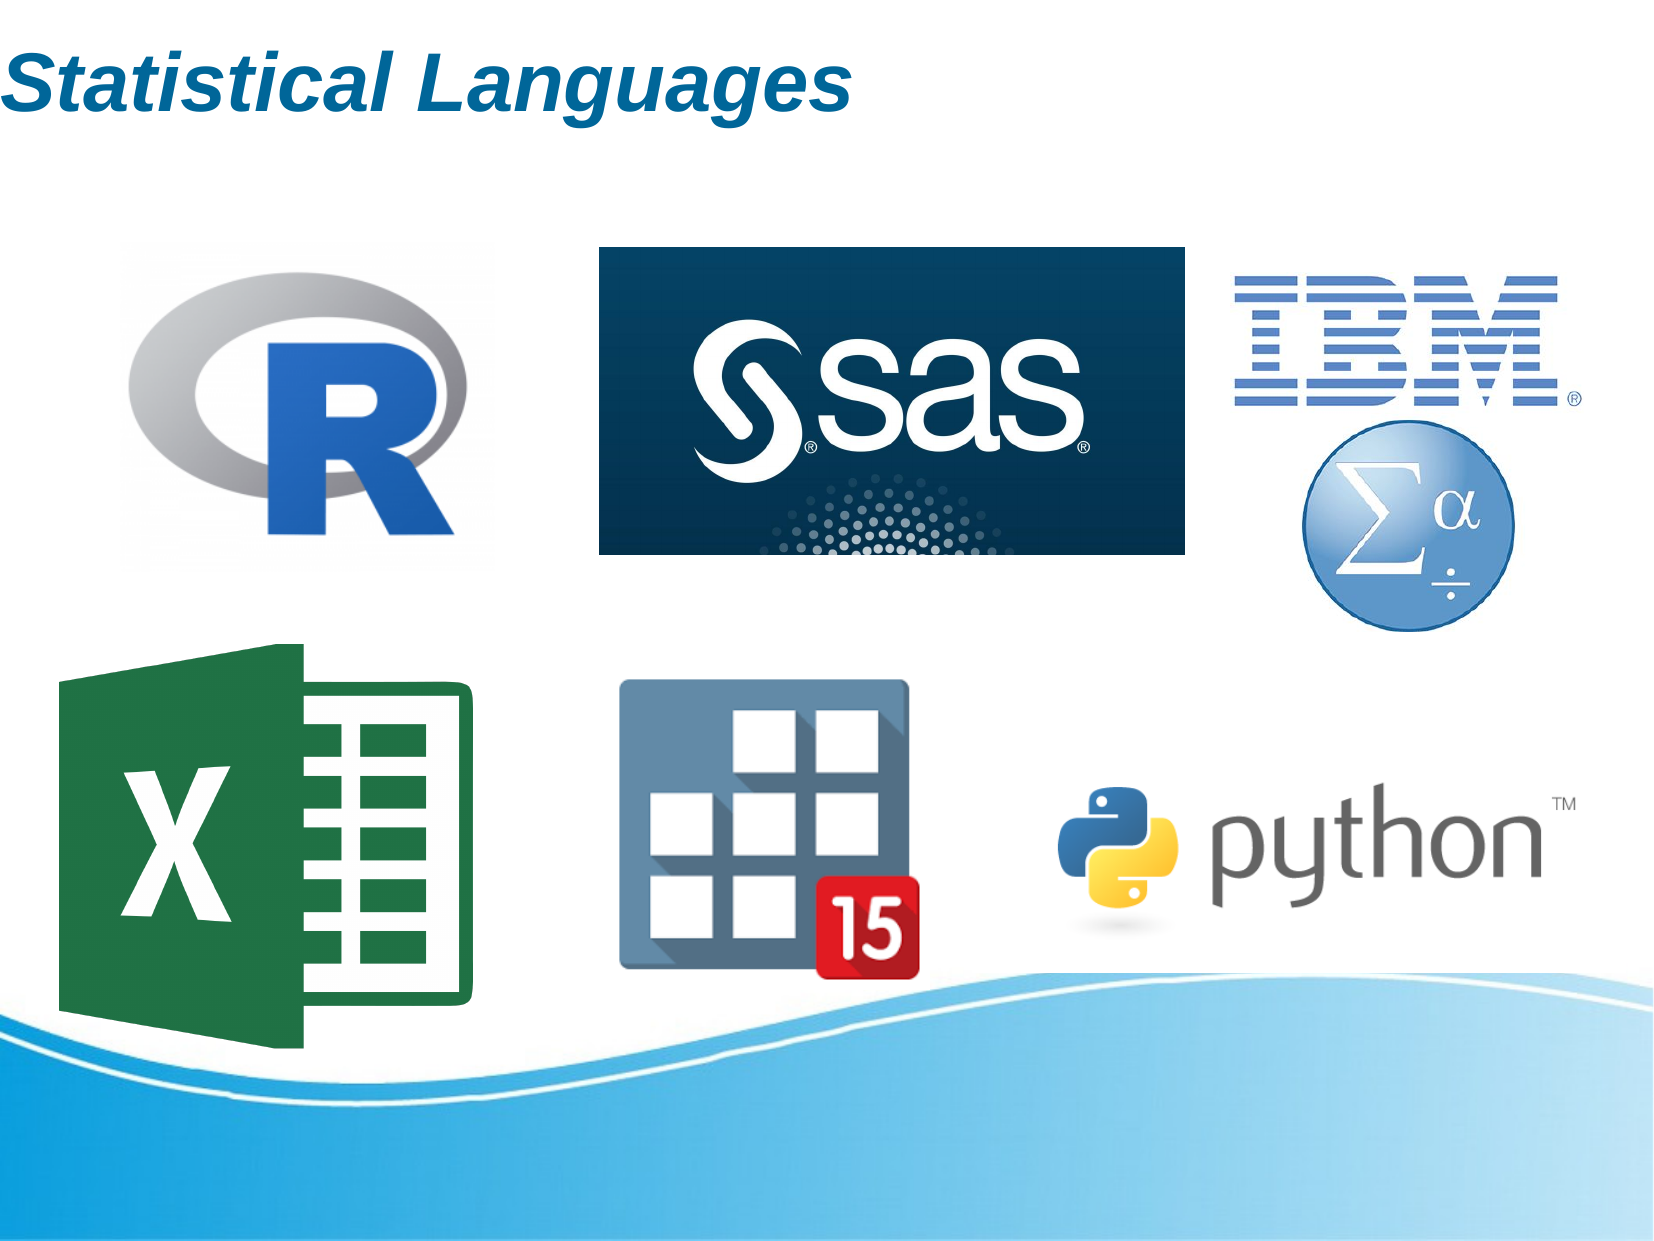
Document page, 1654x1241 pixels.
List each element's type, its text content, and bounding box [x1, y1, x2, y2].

picture [1230, 272, 1584, 632]
picture [85, 1053, 95, 1059]
picture [599, 247, 1185, 301]
title Statistical Languages [0, 15, 1291, 150]
picture [120, 242, 495, 572]
picture [0, 644, 1654, 1241]
picture [599, 311, 1185, 555]
